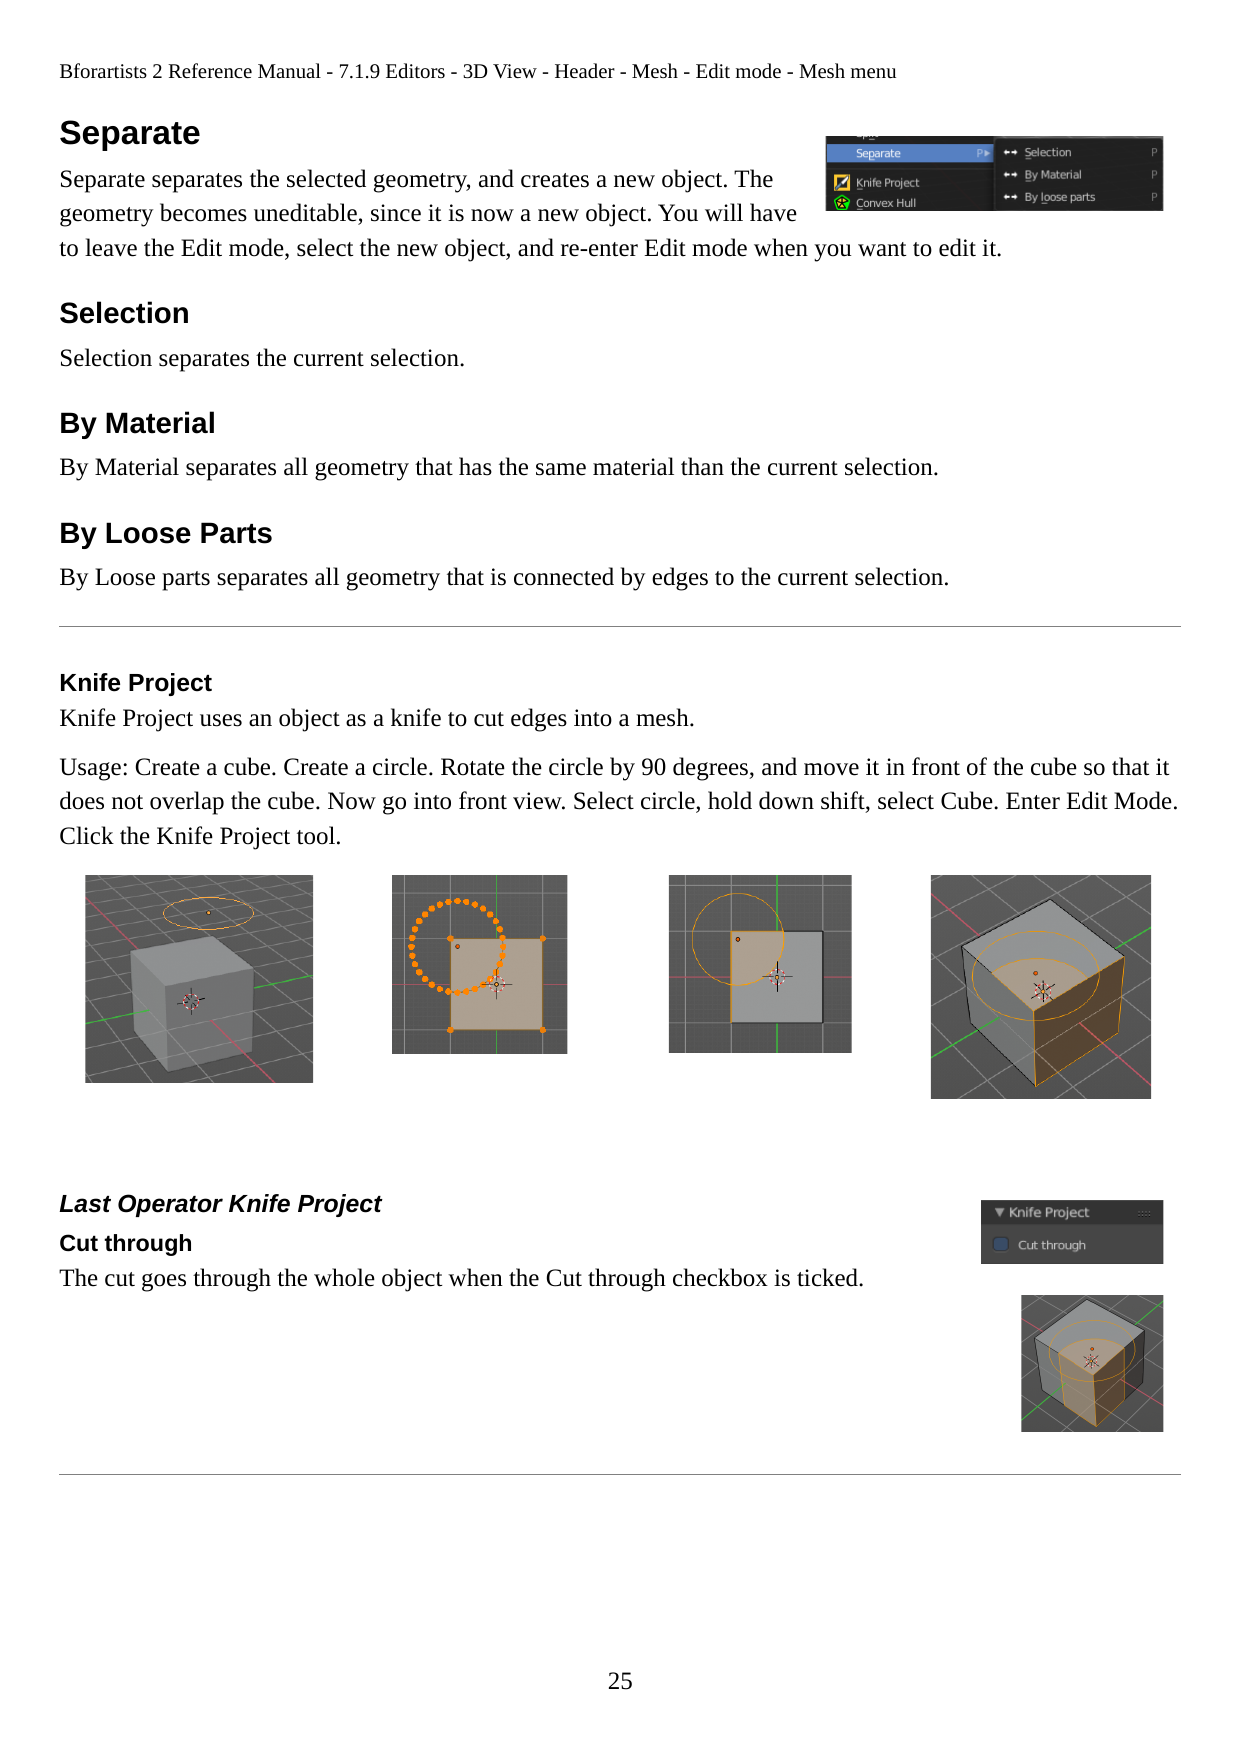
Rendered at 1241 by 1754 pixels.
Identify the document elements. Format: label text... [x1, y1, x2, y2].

text Knife Project uses an object as a knife to cut edges into a mesh. [59, 703, 1181, 732]
subtitle Last Operator Knife Project [59, 1189, 1181, 1217]
subtitle Knife Project [59, 668, 1181, 697]
picture [825, 136, 1164, 211]
table_header [620, 870, 901, 1133]
picture [1021, 1295, 1164, 1432]
subtitle Selection [59, 296, 1181, 330]
text By Material separates all geometry that has the same material than the current selection. [59, 452, 1181, 481]
text Usage: Create a cube. Create a circle. Rotate the circle by 90 degrees, and move it in front of the cube so that it does not overlap the cube. Now go into front view. Select circle, hold down shift, select Cube. Enter Edit Mode. Click the Knife Project tool. [59, 752, 1181, 850]
subtitle Separate [59, 113, 1181, 151]
picture [668, 875, 852, 1053]
table_header [59, 870, 339, 1133]
text By Loose parts separates all geometry that is connected by edges to the current selection. [59, 562, 1181, 591]
table_header [901, 870, 1181, 1133]
picture [392, 875, 568, 1054]
picture [930, 875, 1152, 1099]
subtitle [1164, 1230, 1181, 1257]
subtitle By Material [59, 406, 1181, 440]
text Separate separates the selected geometry, and creates a new object. The geometry becomes uneditable, since it is now a new object. You will have to leave the Edit mode, select the new object, and re-enter Edit mode when you want to edit it. [59, 164, 1181, 261]
subtitle Cut through [59, 1230, 981, 1257]
text The cut goes through the whole object when the Cut through checkbox is ticked. [59, 1263, 1181, 1292]
table_header [340, 870, 620, 1133]
picture [981, 1200, 1164, 1264]
picture [85, 875, 314, 1083]
subtitle By Loose Parts [59, 516, 1181, 550]
text Selection separates the current selection. [59, 343, 1181, 371]
